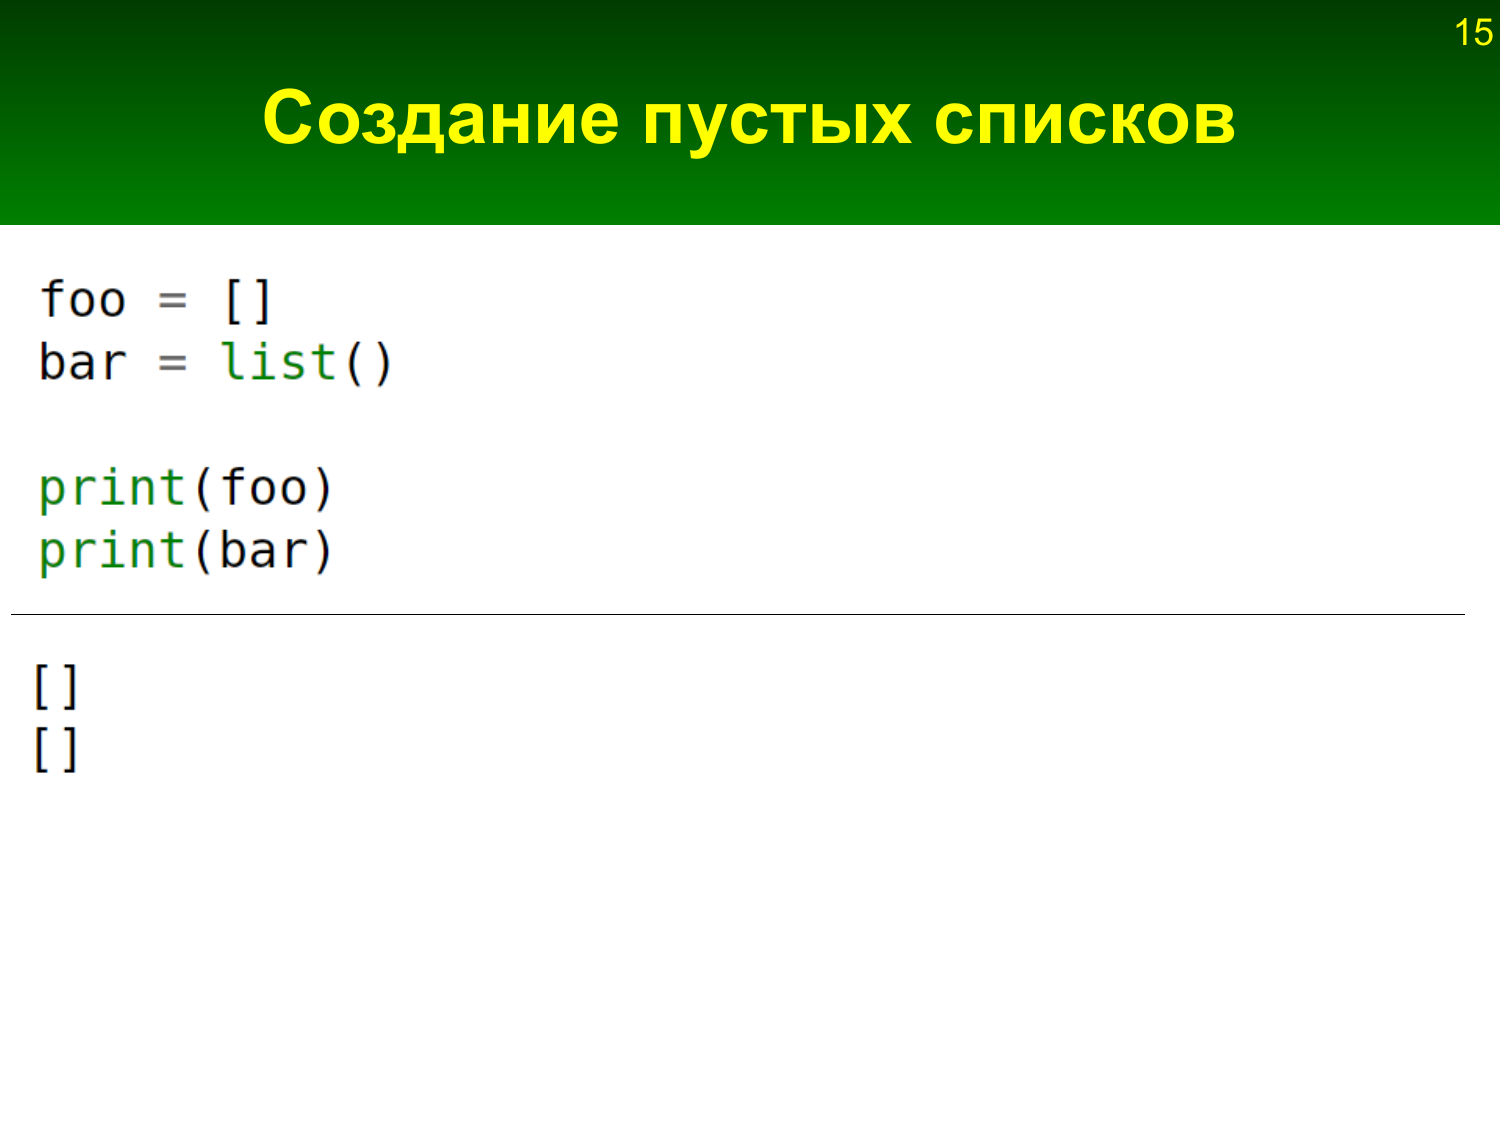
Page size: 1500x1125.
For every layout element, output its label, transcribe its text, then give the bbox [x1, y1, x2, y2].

title Создание пустых списков [75, 11, 1426, 215]
picture [13, 649, 95, 799]
picture [28, 259, 402, 588]
